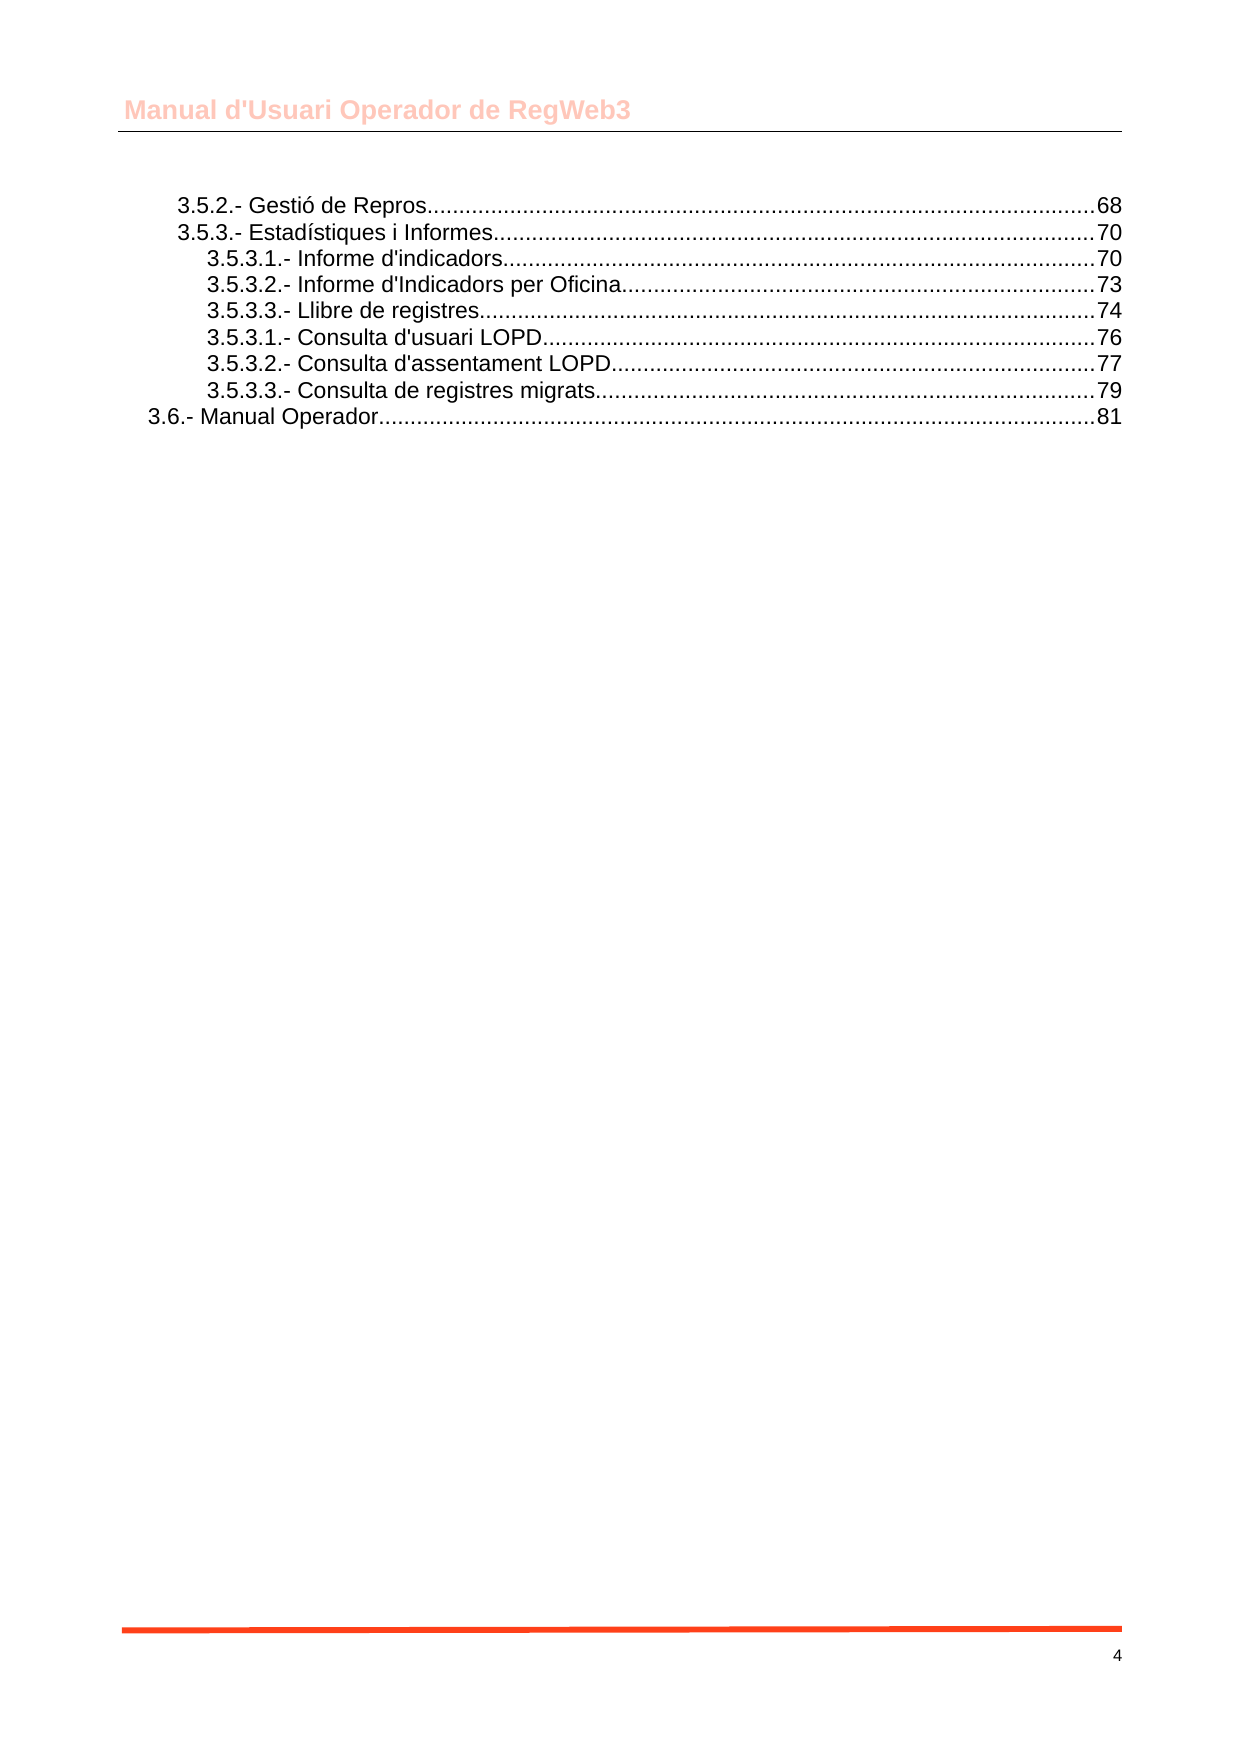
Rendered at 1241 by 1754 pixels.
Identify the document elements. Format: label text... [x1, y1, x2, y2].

text 3.5.3.1.- Consulta d'usuari LOPD 76 [207, 324, 1122, 350]
text 3.5.3.2.- Consulta d'assentament LOPD 77 [207, 350, 1122, 377]
text 3.5.3.3.- Llibre de registres 74 [207, 297, 1122, 324]
text 3.5.3.- Estadístiques i Informes 70 [177, 218, 1122, 245]
text 3.5.3.1.- Informe d'indicadors 70 [207, 245, 1122, 271]
text 3.5.3.3.- Consulta de registres migrats 79 [207, 377, 1122, 403]
text 3.5.3.2.- Informe d'Indicadors per Oficina 73 [207, 271, 1122, 297]
text 3.5.2.- Gestió de Repros 68 [177, 192, 1122, 218]
text 3.6.- Manual Operador 81 [148, 403, 1122, 429]
